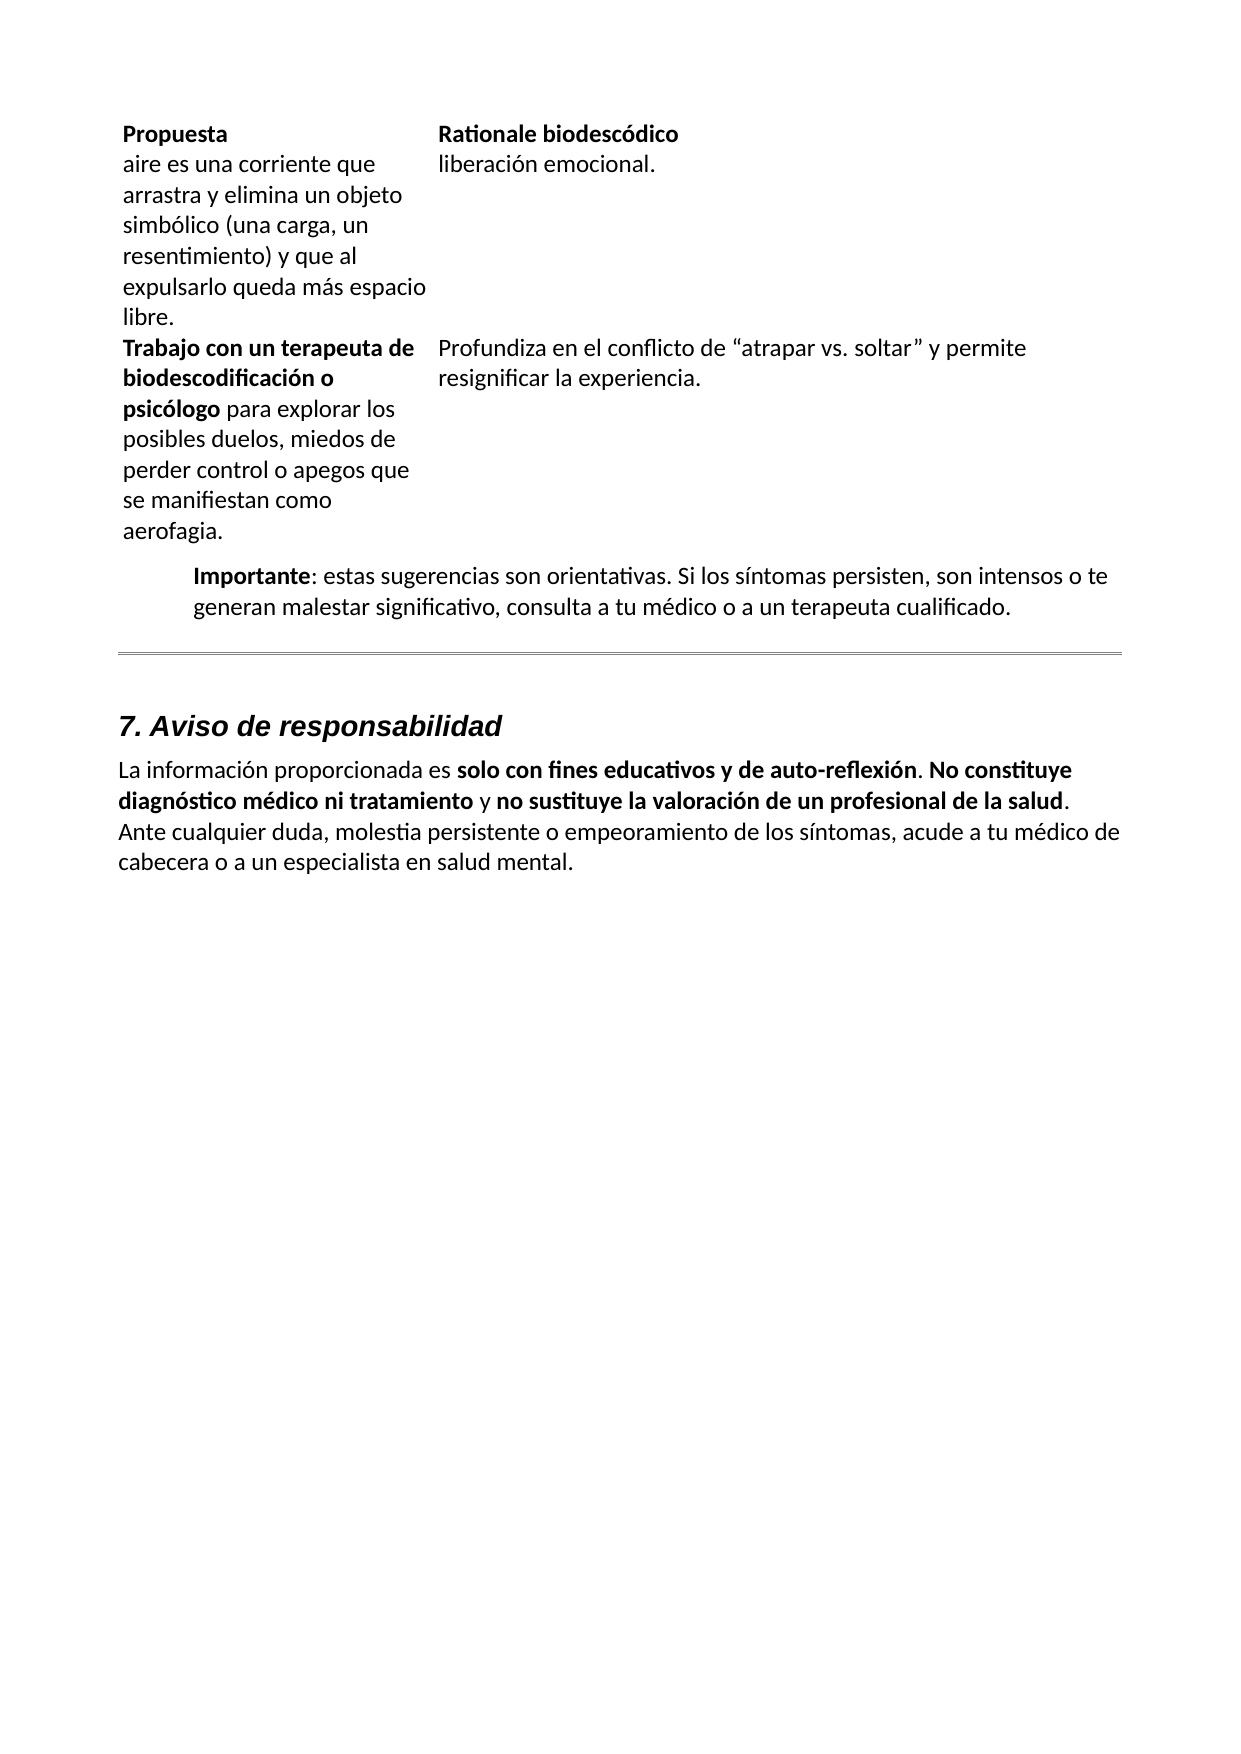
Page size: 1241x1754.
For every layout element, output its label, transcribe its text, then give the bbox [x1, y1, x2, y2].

text Importante: estas sugerencias son orientativas. Si los síntomas persisten, son intensos o te generan malestar significativo, consulta a tu médico o a un terapeuta cualificado. [193, 560, 1122, 621]
subtitle 7. Aviso de responsabilidad [118, 708, 1122, 742]
table_cell liberación emocional. [434, 149, 1122, 332]
text La información proporcionada es solo con fines educativos y de auto‑reflexión. No constituye diagnóstico médico ni tratamiento y no sustituye la valoración de un profesional de la salud. Ante cualquier duda, molestia persistente o empeoramiento de los síntomas, acude a tu médico de cabecera o a un especialista en salud mental. [118, 754, 1122, 877]
table_header Rationale biodescódico [434, 118, 1122, 149]
table_header Propuesta [118, 118, 433, 149]
table_cell Profundiza en el conflicto de “atrapar vs. soltar” y permite resignificar la experiencia. [434, 332, 1122, 545]
table_cell Trabajo con un terapeuta de biodescodificación o psicólogo para explorar los posibles duelos, miedos de perder control o apegos que se manifiestan como aerofagia. [118, 332, 433, 545]
table_cell aire es una corriente que arrastra y elimina un objeto simbólico (una carga, un resentimiento) y que al expulsarlo queda más espacio libre. [118, 149, 433, 332]
